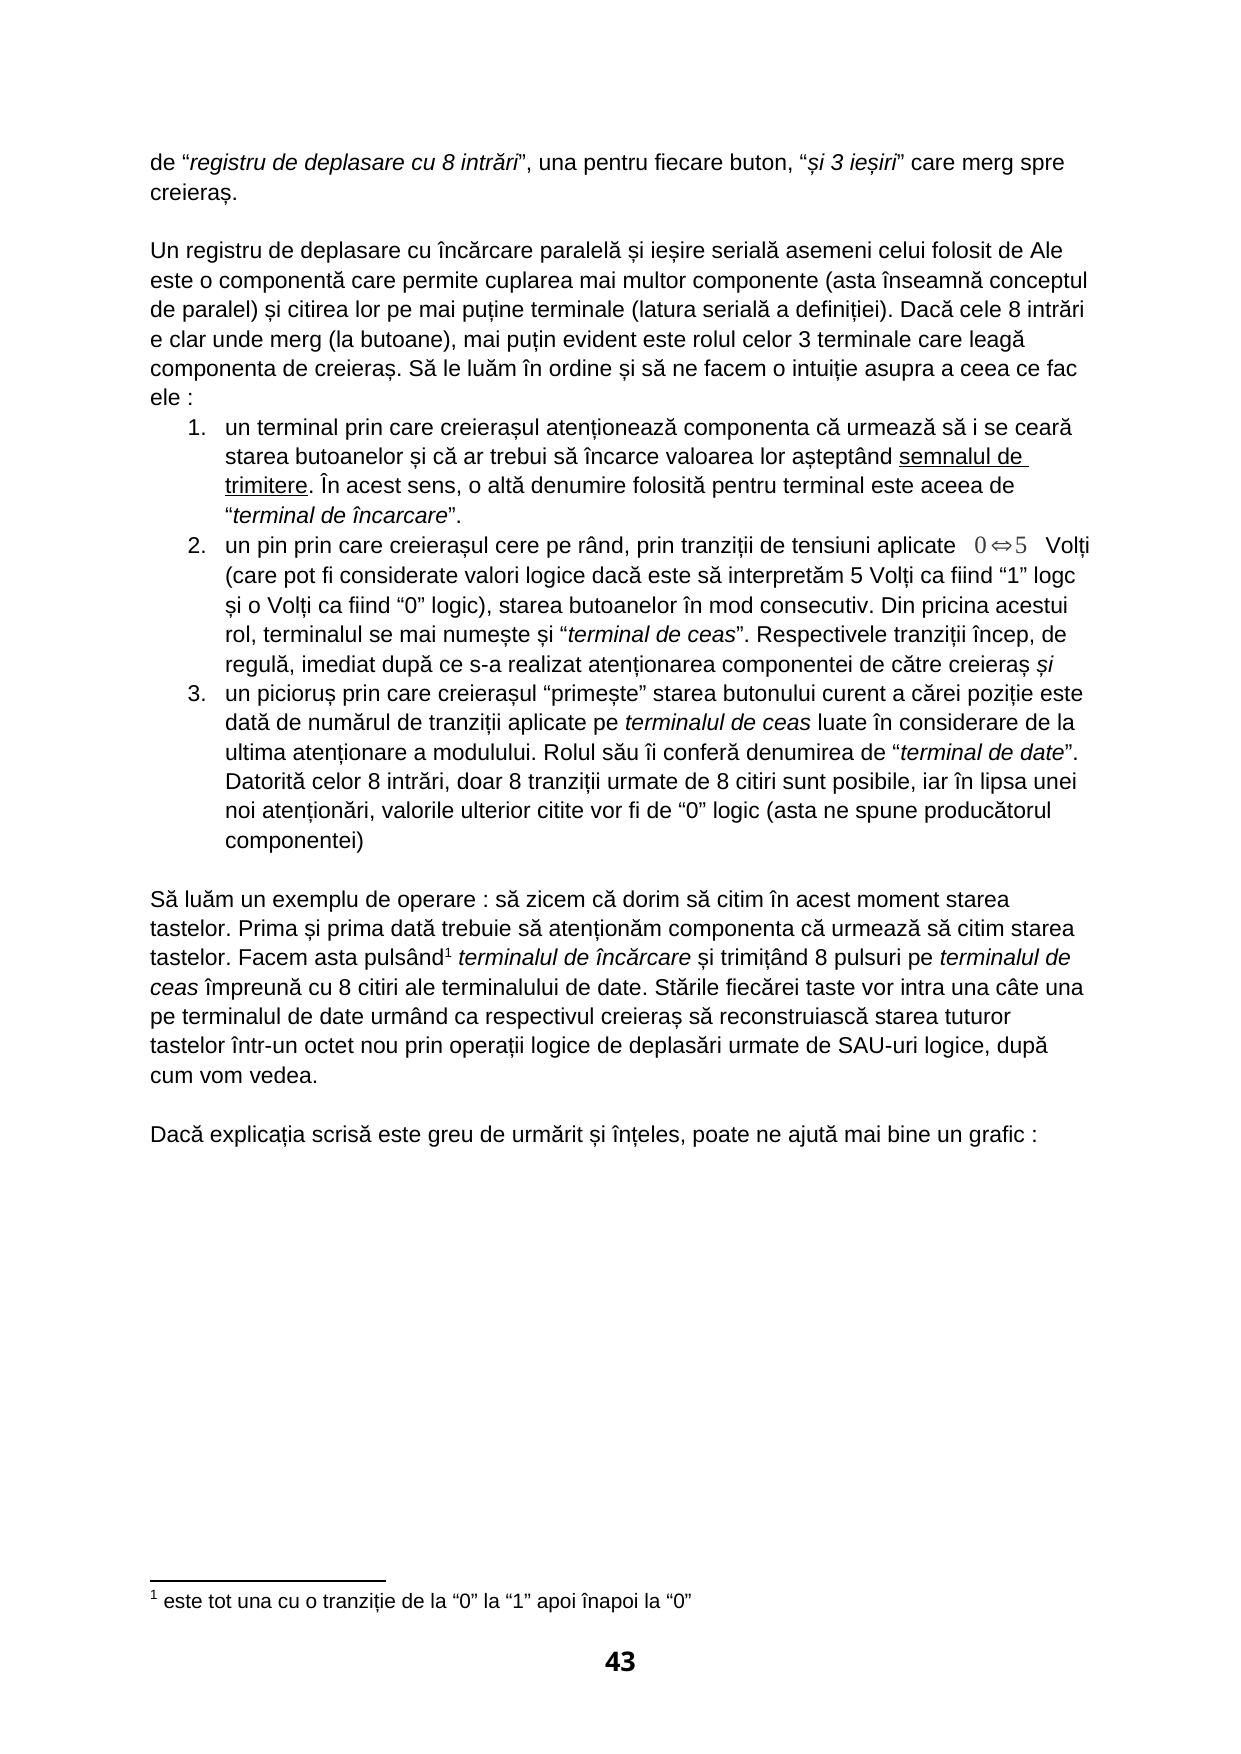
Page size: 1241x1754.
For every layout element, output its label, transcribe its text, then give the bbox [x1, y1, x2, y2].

text este tot una cu o tranziție de la “0” la “1” apoi înapoi la “0” [150, 1587, 1091, 1613]
list un pin prin care creierașul cere pe rând, prin tranziții de tensiuni aplicateVolți (care pot fi considerate valori logice dacă este să interpretăm 5 Volți ca fiind “1” logc și o Volți ca fiind “0” logic), starea butoanelor în mod consecutiv. Din pricina acestui rol, terminalul se mai numește și “terminal de ceas”. Respectivele tranziții încep, de regulă, imediat după ce s-a realizat atenționarea componentei de către creieraș și [187, 532, 1091, 677]
text Un registru de deplasare cu încărcare paralelă și ieșire serială asemeni celui folosit de Ale este o componentă care permite cuplarea mai multor componente (asta înseamnă conceptul de paralel) și citirea lor pe mai puține terminale (latura serială a definiției). Dacă cele 8 intrări e clar unde merg (la butoane), mai puțin evident este rolul celor 3 terminale care leagă componenta de creieraș. Să le luăm în ordine și să ne facem o intuiție asupra a ceea ce fac ele : [150, 238, 1091, 411]
text de “registru de deplasare cu 8 intrări”, una pentru fiecare buton, “și 3 ieșiri” care merg spre creieraș. [150, 150, 1091, 205]
text Să luăm un exemplu de operare : să zicem că dorim să citim în acest moment starea tastelor. Prima și prima dată trebuie să atenționăm componenta că urmează să citim starea tastelor. Facem asta pulsând terminalul de încărcare și trimițând 8 pulsuri pe terminalul de ceas împreună cu 8 citiri ale terminalului de date. Stările fiecărei taste vor intra una câte una pe terminalul de date urmând ca respectivul creieraș să reconstruiască starea tuturor tastelor într-un octet nou prin operații logice de deplasări urmate de SAU-uri logice, după cum vom vedea. [150, 886, 1091, 1088]
list un picioruș prin care creierașul “primește” starea butonului curent a cărei poziție este dată de numărul de tranziții aplicate pe terminalul de ceas luate în considerare de la ultima atenționare a modulului. Rolul său îi conferă denumirea de “terminal de date”. Datorită celor 8 intrări, doar 8 tranziții urmate de 8 citiri sunt posibile, iar în lipsa unei noi atenționări, valorile ulterior citite vor fi de “0” logic (asta ne spune producătorul componentei) [187, 681, 1091, 853]
list un terminal prin care creierașul atenționează componenta că urmează să i se ceară starea butoanelor și că ar trebui să încarce valoarea lor așteptând semnalul de trimitere. În acest sens, o altă denumire folosită pentru terminal este aceea de “terminal de încarcare”. [187, 414, 1091, 528]
text Dacă explicația scrisă este greu de urmărit și înțeles, poate ne ajută mai bine un grafic : [150, 1121, 1091, 1147]
